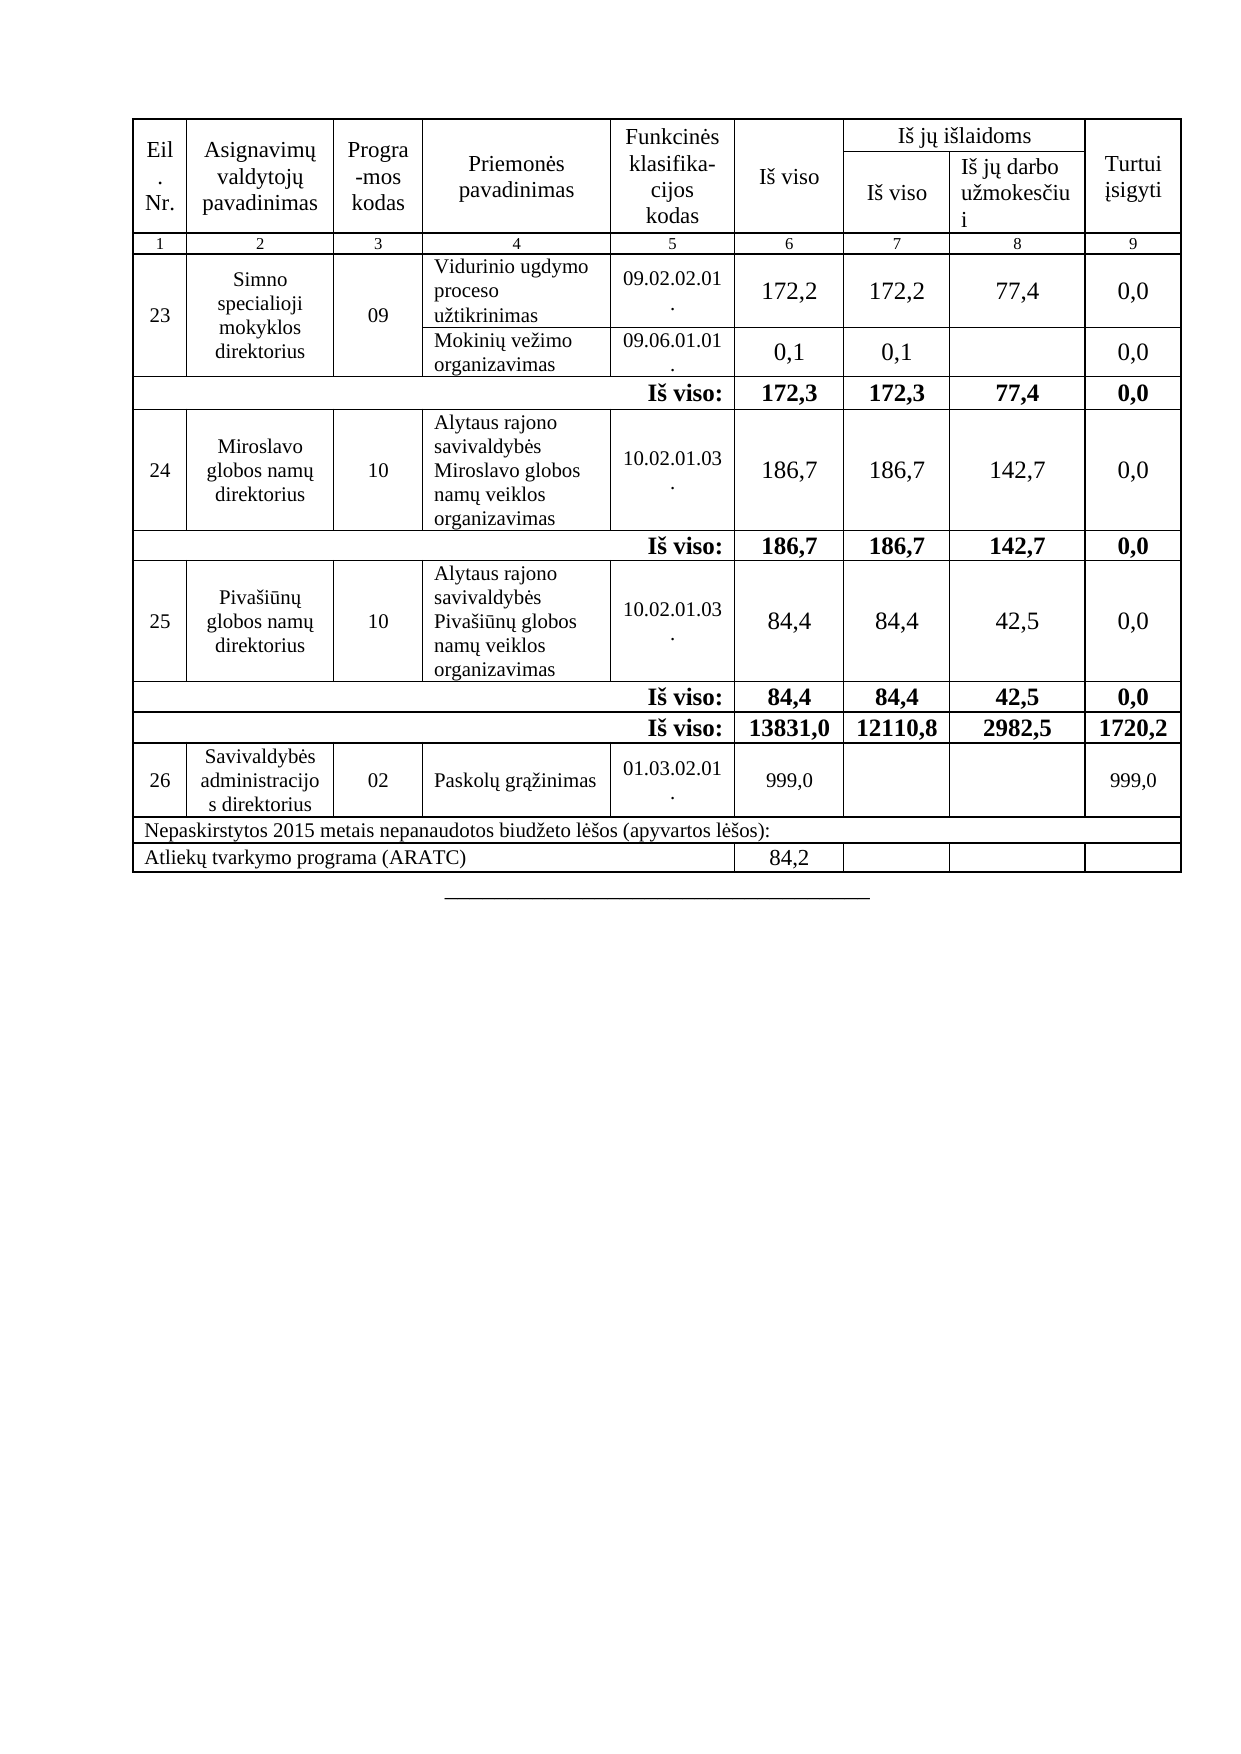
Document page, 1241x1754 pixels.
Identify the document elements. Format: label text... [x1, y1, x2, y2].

table_cell 09 [334, 255, 422, 376]
table_cell 172,2 [844, 255, 949, 327]
table_header Progra-mos kodas [334, 120, 422, 232]
table_cell 77,4 [950, 255, 1084, 327]
table_cell 7 [844, 234, 949, 253]
table_cell 09.02.02.01. [611, 255, 734, 327]
table_cell 25 [134, 561, 186, 681]
table_cell 6 [735, 234, 843, 253]
table_cell Alytaus rajono savivaldybės Pivašiūnų globos namų veiklos organizavimas [423, 561, 610, 681]
table_cell 172,3 [735, 377, 843, 408]
table_cell 02 [334, 744, 422, 816]
table_cell 2982,5 [950, 713, 1084, 742]
table_cell [844, 744, 949, 816]
table_cell 42,5 [950, 561, 1084, 681]
table_cell 186,7 [735, 410, 843, 530]
table_header Iš jų išlaidoms [844, 120, 1084, 151]
table_cell 13831,0 [735, 713, 843, 742]
table_cell Mokinių vežimo organizavimas [423, 328, 610, 376]
table_cell 186,7 [844, 410, 949, 530]
table_cell Iš jų darbo užmokesčiui [950, 152, 1084, 232]
table_cell 8 [950, 234, 1084, 253]
table_cell 186,7 [844, 531, 949, 560]
table_cell [1086, 844, 1180, 871]
table_cell Pivašiūnų globos namų direktorius [187, 561, 333, 681]
table_cell 999,0 [735, 744, 843, 816]
table_cell 172,3 [844, 377, 949, 408]
table_cell 77,4 [950, 377, 1084, 408]
table_cell Iš viso: [134, 682, 734, 711]
table_cell 84,4 [844, 561, 949, 681]
table_cell 172,2 [735, 255, 843, 327]
table_cell 84,2 [735, 844, 843, 871]
table_cell 24 [134, 410, 186, 530]
table_cell 0,1 [844, 328, 949, 376]
table_cell Atliekų tvarkymo programa (ARATC) [134, 844, 734, 871]
table_cell Iš viso: [134, 377, 734, 408]
table_cell 2 [187, 234, 333, 253]
table_cell 1720,2 [1086, 713, 1180, 742]
table_cell 10 [334, 561, 422, 681]
table_cell Alytaus rajono savivaldybės Miroslavo globos namų veiklos organizavimas [423, 410, 610, 530]
table_header Eil. Nr. [134, 120, 186, 232]
table_cell 0,0 [1086, 410, 1180, 530]
table_cell 142,7 [950, 531, 1084, 560]
table_cell 9 [1086, 234, 1180, 253]
table_cell [844, 844, 949, 871]
table_cell [950, 844, 1084, 871]
table_cell Iš viso: [134, 531, 734, 560]
table_cell 5 [611, 234, 734, 253]
table_cell 142,7 [950, 410, 1084, 530]
table_cell Iš viso [844, 152, 949, 232]
table_cell 0,0 [1086, 328, 1180, 376]
table_cell 0,0 [1086, 531, 1180, 560]
table_cell Savivaldybės administracijos direktorius [187, 744, 333, 816]
table_header Turtui įsigyti [1086, 120, 1180, 232]
table_cell 186,7 [735, 531, 843, 560]
table_cell 84,4 [735, 682, 843, 711]
table_cell 10.02.01.03. [611, 410, 734, 530]
table_cell 84,4 [844, 682, 949, 711]
text __________________________________ [133, 873, 1181, 901]
table_cell 09.06.01.01. [611, 328, 734, 376]
table_cell 01.03.02.01. [611, 744, 734, 816]
table_header Iš viso [735, 120, 843, 232]
table_header Funkcinės klasifika-cijos kodas [611, 120, 734, 232]
table_cell 0,1 [735, 328, 843, 376]
table_cell Paskolų grąžinimas [423, 744, 610, 816]
table_cell 12110,8 [844, 713, 949, 742]
table_cell 0,0 [1086, 561, 1180, 681]
table_cell 3 [334, 234, 422, 253]
table_cell Nepaskirstytos 2015 metais nepanaudotos biudžeto lėšos (apyvartos lėšos): [134, 818, 1180, 842]
table_cell Miroslavo globos namų direktorius [187, 410, 333, 530]
table_cell 0,0 [1086, 377, 1180, 408]
table_cell Simno specialioji mokyklos direktorius [187, 255, 333, 376]
table_cell 0,0 [1086, 682, 1180, 711]
table_cell 0,0 [1086, 255, 1180, 327]
table_cell Iš viso: [134, 713, 734, 742]
table_cell Vidurinio ugdymo proceso užtikrinimas [423, 255, 610, 327]
table_cell 23 [134, 255, 186, 376]
table_cell 4 [423, 234, 610, 253]
table_cell 84,4 [735, 561, 843, 681]
table_cell 42,5 [950, 682, 1084, 711]
table_cell [950, 744, 1084, 816]
table_cell 26 [134, 744, 186, 816]
table_header Asignavimų valdytojų pavadinimas [187, 120, 333, 232]
table_cell 1 [134, 234, 186, 253]
table_cell [950, 328, 1084, 376]
table_cell 10.02.01.03. [611, 561, 734, 681]
table_cell 999,0 [1086, 744, 1180, 816]
table_cell 10 [334, 410, 422, 530]
table_header Priemonės pavadinimas [423, 120, 610, 232]
